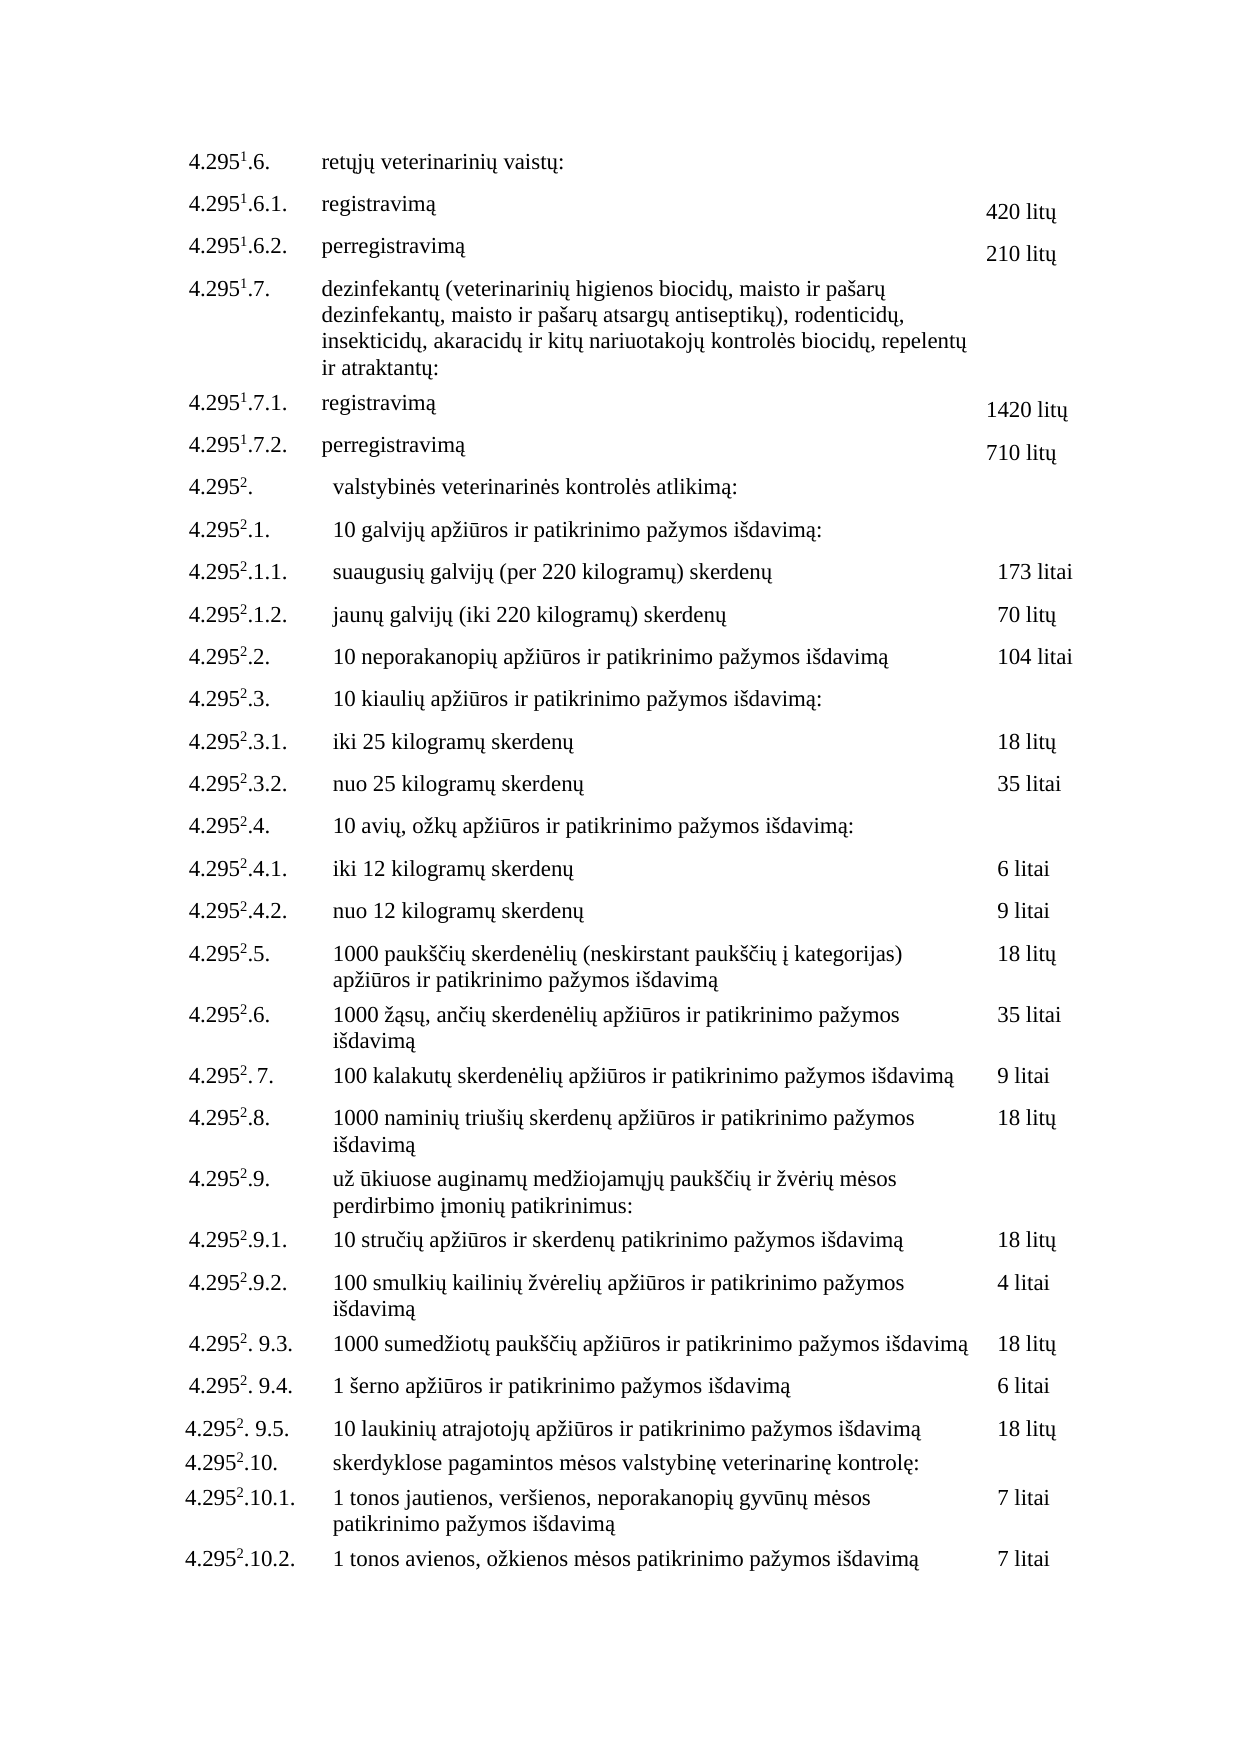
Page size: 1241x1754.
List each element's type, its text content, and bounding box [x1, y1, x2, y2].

table_cell 1000 paukščių skerdenėlių (neskirstant paukščių į kategorijas) apžiūros ir patikrinimo pažymos išdavimą [321, 940, 986, 1001]
table_cell perregistravimą [321, 233, 986, 275]
table_cell [986, 1165, 1148, 1226]
table_cell 1 šerno apžiūros ir patikrinimo pažymos išdavimą [321, 1372, 986, 1414]
table_cell 9 litai [986, 1062, 1148, 1104]
table_cell 6 litai [986, 1372, 1148, 1414]
table_cell 4.2951.7.2. [177, 431, 321, 473]
table_cell 4.2951.7. [177, 275, 321, 389]
table_cell 4.2952.5. [177, 940, 321, 1001]
table_cell už ūkiuose auginamų medžiojamųjų paukščių ir žvėrių mėsos perdirbimo įmonių patikrinimus: [321, 1165, 986, 1226]
table_cell 70 litų [986, 601, 1148, 643]
table_cell 35 litai [986, 770, 1148, 813]
table_cell 100 smulkių kailinių žvėrelių apžiūros ir patikrinimo pažymos išdavimą [321, 1269, 986, 1330]
table_cell 210 litų [986, 233, 1148, 275]
table_cell 104 litai [986, 643, 1148, 685]
table_cell 1000 naminių triušių skerdenų apžiūros ir patikrinimo pažymos išdavimą [321, 1104, 986, 1165]
table_cell 4 litai [986, 1269, 1148, 1330]
table_cell 1000 žąsų, ančių skerdenėlių apžiūros ir patikrinimo pažymos išdavimą [321, 1001, 986, 1062]
table_cell jaunų galvijų (iki 220 kilogramų) skerdenų [321, 601, 986, 643]
table_cell 4.2952.1.2. [177, 601, 321, 643]
table_cell 18 litų [986, 1415, 1148, 1449]
table_cell 10 neporakanopių apžiūros ir patikrinimo pažymos išdavimą [321, 643, 986, 685]
table_cell suaugusių galvijų (per 220 kilogramų) skerdenų [321, 558, 986, 601]
table_cell 4.2952.3.1. [177, 728, 321, 770]
table_cell 4.2952. 9.3. [177, 1330, 321, 1372]
table_cell [986, 1449, 1148, 1484]
table_cell 1 tonos jautienos, veršienos, neporakanopių gyvūnų mėsos patikrinimo pažymos išdavimą [321, 1484, 986, 1545]
table_cell 4.2951.7.1. [177, 389, 321, 431]
table_cell [986, 474, 1148, 516]
table_cell 4.2952.8. [177, 1104, 321, 1165]
table_cell nuo 25 kilogramų skerdenų [321, 770, 986, 813]
table_cell 4.2952.4. [177, 813, 321, 855]
table_cell 4.2952. [177, 474, 321, 516]
table_cell 18 litų [986, 728, 1148, 770]
table_cell 4.2952.3.2. [177, 770, 321, 813]
table_cell 18 litų [986, 940, 1148, 1001]
table_cell [986, 516, 1148, 558]
table_cell 4.2952.10. [174, 1449, 321, 1484]
table_cell retųjų veterinarinių vaistų: [321, 148, 986, 190]
table_cell 9 litai [986, 898, 1148, 940]
table_cell 4.2952.9. [177, 1165, 321, 1226]
table_cell 4.2952. 9.5. [174, 1415, 321, 1449]
table_cell 4.2952.9.2. [177, 1269, 321, 1330]
table_cell [986, 685, 1148, 728]
table_cell 7 litai [986, 1484, 1148, 1545]
table_cell 4.2952.1.1. [177, 558, 321, 601]
table_cell 710 litų [986, 431, 1148, 473]
table_cell 18 litų [986, 1104, 1148, 1165]
table_cell iki 12 kilogramų skerdenų [321, 855, 986, 897]
table_cell 10 avių, ožkų apžiūros ir patikrinimo pažymos išdavimą: [321, 813, 986, 855]
table_cell 4.2952. 9.4. [177, 1372, 321, 1414]
table_cell 4.2952.2. [177, 643, 321, 685]
table_cell 173 litai [986, 558, 1148, 601]
table_cell iki 25 kilogramų skerdenų [321, 728, 986, 770]
table_cell 10 kiaulių apžiūros ir patikrinimo pažymos išdavimą: [321, 685, 986, 728]
table_cell [986, 813, 1148, 855]
table_cell 4.2952.3. [177, 685, 321, 728]
table_cell 4.2951.6.1. [177, 190, 321, 232]
table_cell 4.2952. 7. [177, 1062, 321, 1104]
table_cell 4.2952.1. [177, 516, 321, 558]
table_cell [986, 148, 1148, 190]
table_cell 4.2951.6.2. [177, 233, 321, 275]
table_cell 18 litų [986, 1226, 1148, 1269]
table_cell [986, 275, 1148, 389]
table_cell 1 tonos avienos, ožkienos mėsos patikrinimo pažymos išdavimą [321, 1545, 986, 1594]
table_cell 4.2951.6. [177, 148, 321, 190]
table_cell registravimą [321, 190, 986, 232]
table_cell 10 stručių apžiūros ir skerdenų patikrinimo pažymos išdavimą [321, 1226, 986, 1269]
table_cell 4.2952.6. [177, 1001, 321, 1062]
table_cell registravimą [321, 389, 986, 431]
table_cell perregistravimą [321, 431, 986, 473]
table_cell 6 litai [986, 855, 1148, 897]
table_cell 4.2952.9.1. [177, 1226, 321, 1269]
table_cell skerdyklose pagamintos mėsos valstybinę veterinarinę kontrolę: [321, 1449, 986, 1484]
table_cell 10 galvijų apžiūros ir patikrinimo pažymos išdavimą: [321, 516, 986, 558]
table_cell 4.2952.10.1. [174, 1484, 321, 1545]
table_cell 10 laukinių atrajotojų apžiūros ir patikrinimo pažymos išdavimą [321, 1415, 986, 1449]
table_cell 1000 sumedžiotų paukščių apžiūros ir patikrinimo pažymos išdavimą [321, 1330, 986, 1372]
table_cell 4.2952.4.1. [177, 855, 321, 897]
table_cell 420 litų [986, 190, 1148, 232]
table_cell valstybinės veterinarinės kontrolės atlikimą: [321, 474, 986, 516]
table_cell 1420 litų [986, 389, 1148, 431]
table_cell 4.2952.10.2. [174, 1545, 321, 1594]
table_cell 100 kalakutų skerdenėlių apžiūros ir patikrinimo pažymos išdavimą [321, 1062, 986, 1104]
table_cell 35 litai [986, 1001, 1148, 1062]
table_cell 7 litai [986, 1545, 1148, 1594]
table_cell dezinfekantų (veterinarinių higienos biocidų, maisto ir pašarų dezinfekantų, maisto ir pašarų atsargų antiseptikų), rodenticidų, insekticidų, akaracidų ir kitų nariuotakojų kontrolės biocidų, repelentų ir atraktantų: [321, 275, 986, 389]
table_cell 4.2952.4.2. [177, 898, 321, 940]
table_cell nuo 12 kilogramų skerdenų [321, 898, 986, 940]
table_cell 18 litų [986, 1330, 1148, 1372]
